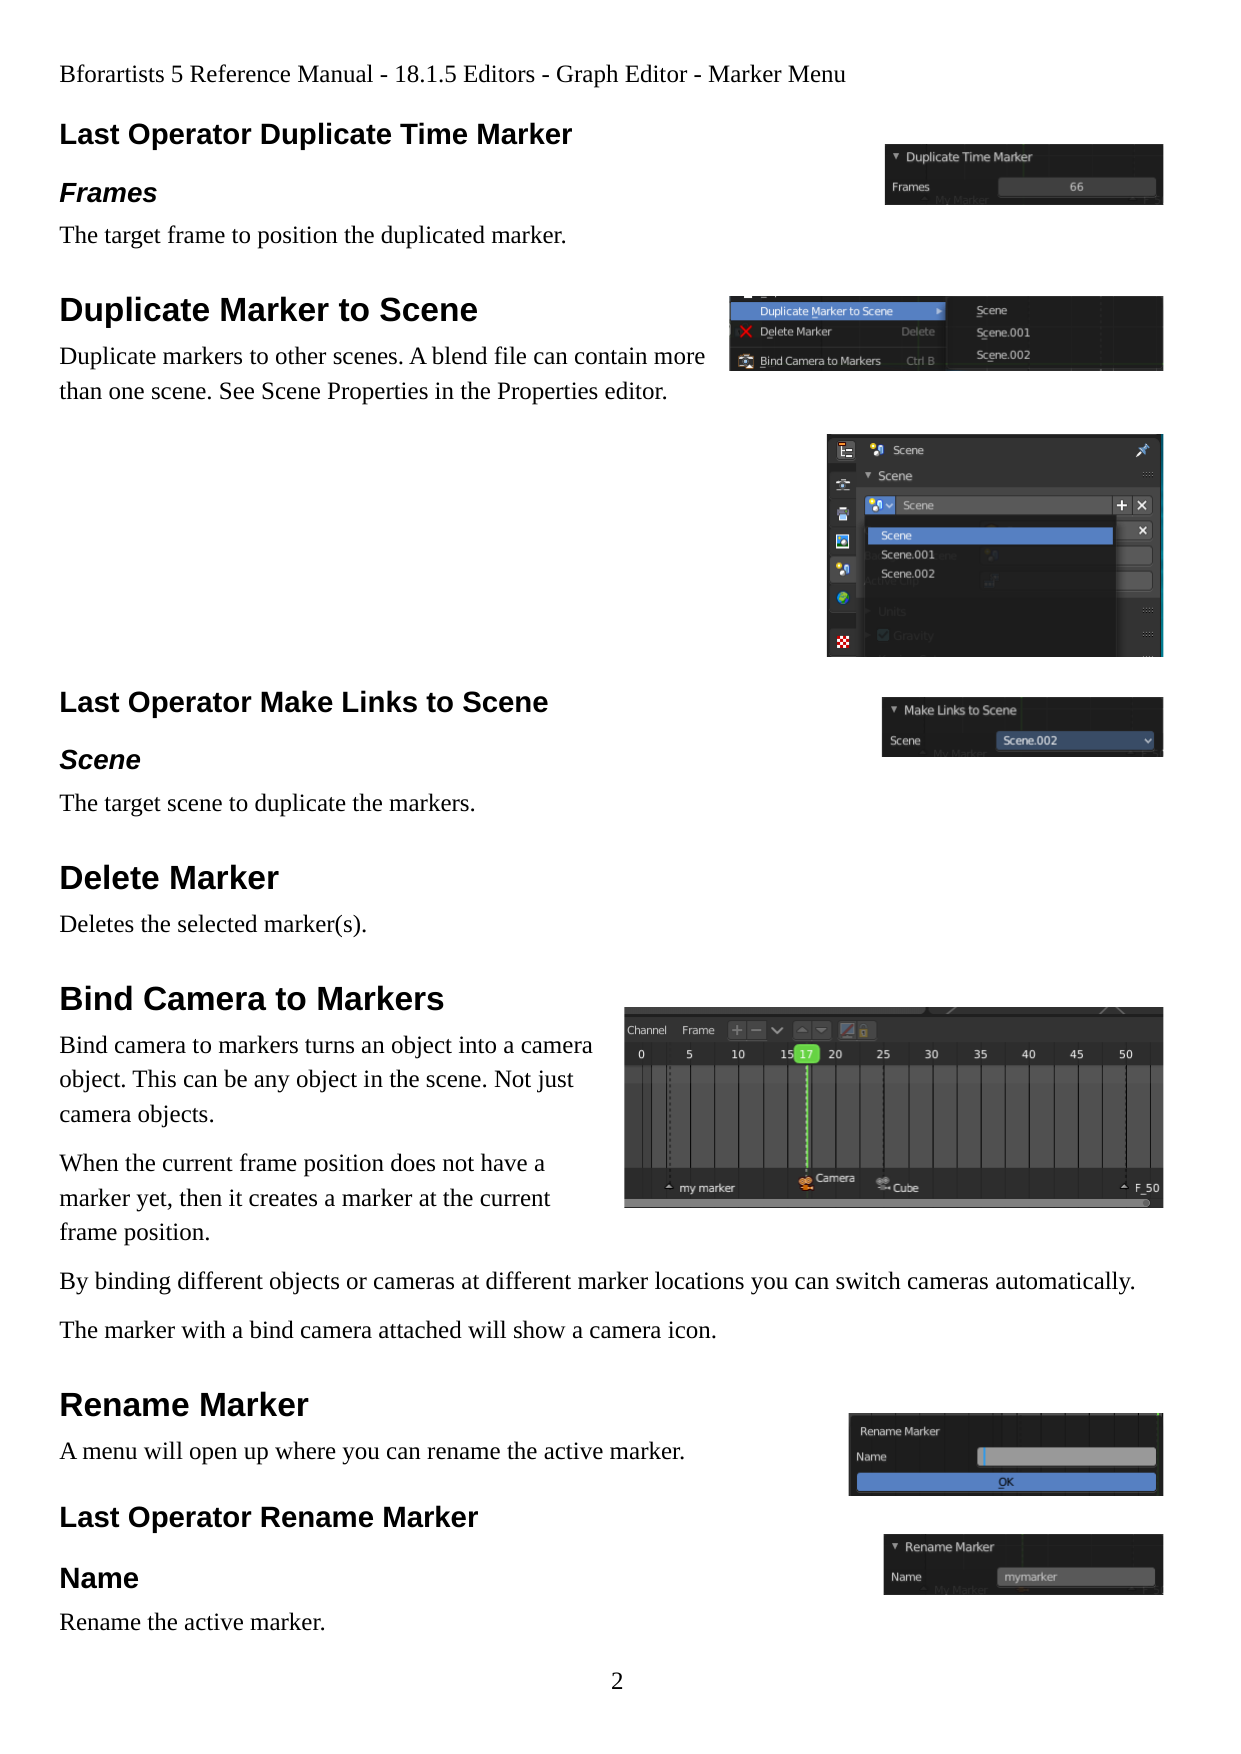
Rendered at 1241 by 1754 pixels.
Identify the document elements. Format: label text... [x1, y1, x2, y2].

subtitle Scene [59, 744, 1181, 776]
subtitle Bind Camera to Markers [59, 979, 1181, 1018]
subtitle Name [59, 1561, 883, 1594]
text Duplicate markers to other scenes. A blend file can contain more than one scene. See Scene Properties in the Properties editor. [59, 341, 1181, 405]
picture [624, 1007, 1164, 1208]
subtitle Last Operator Make Links to Scene [59, 685, 1181, 719]
picture [881, 697, 1164, 757]
text The marker with a bind camera attached will show a camera icon. [59, 1315, 1181, 1344]
text Deletes the selected marker(s). [59, 909, 1181, 938]
subtitle Frames [59, 176, 1181, 208]
picture [826, 434, 1164, 657]
picture [884, 144, 1164, 205]
text The target frame to position the duplicated marker. [59, 220, 1181, 249]
subtitle Duplicate Marker to Scene [59, 290, 1181, 329]
picture [729, 296, 1164, 371]
text Bind camera to markers turns an object into a camera object. This can be any object in the scene. Not just camera objects. [59, 1030, 624, 1128]
subtitle Last Operator Duplicate Time Marker [59, 117, 1181, 151]
text By binding different objects or cameras at different marker locations you can switch cameras automatically. [59, 1266, 1181, 1295]
subtitle Delete Marker [59, 858, 1181, 897]
picture [848, 1413, 1164, 1496]
text The target scene to duplicate the markers. [59, 788, 1181, 817]
subtitle Rename Marker [59, 1385, 1181, 1424]
picture [883, 1534, 1164, 1595]
subtitle Last Operator Rename Marker [59, 1500, 1181, 1534]
subtitle [1164, 1561, 1181, 1594]
text A menu will open up where you can rename the active marker. [59, 1436, 848, 1465]
text When the current frame position does not have a marker yet, then it creates a marker at the current frame position. [59, 1148, 1181, 1246]
text Rename the active marker. [59, 1607, 1181, 1636]
